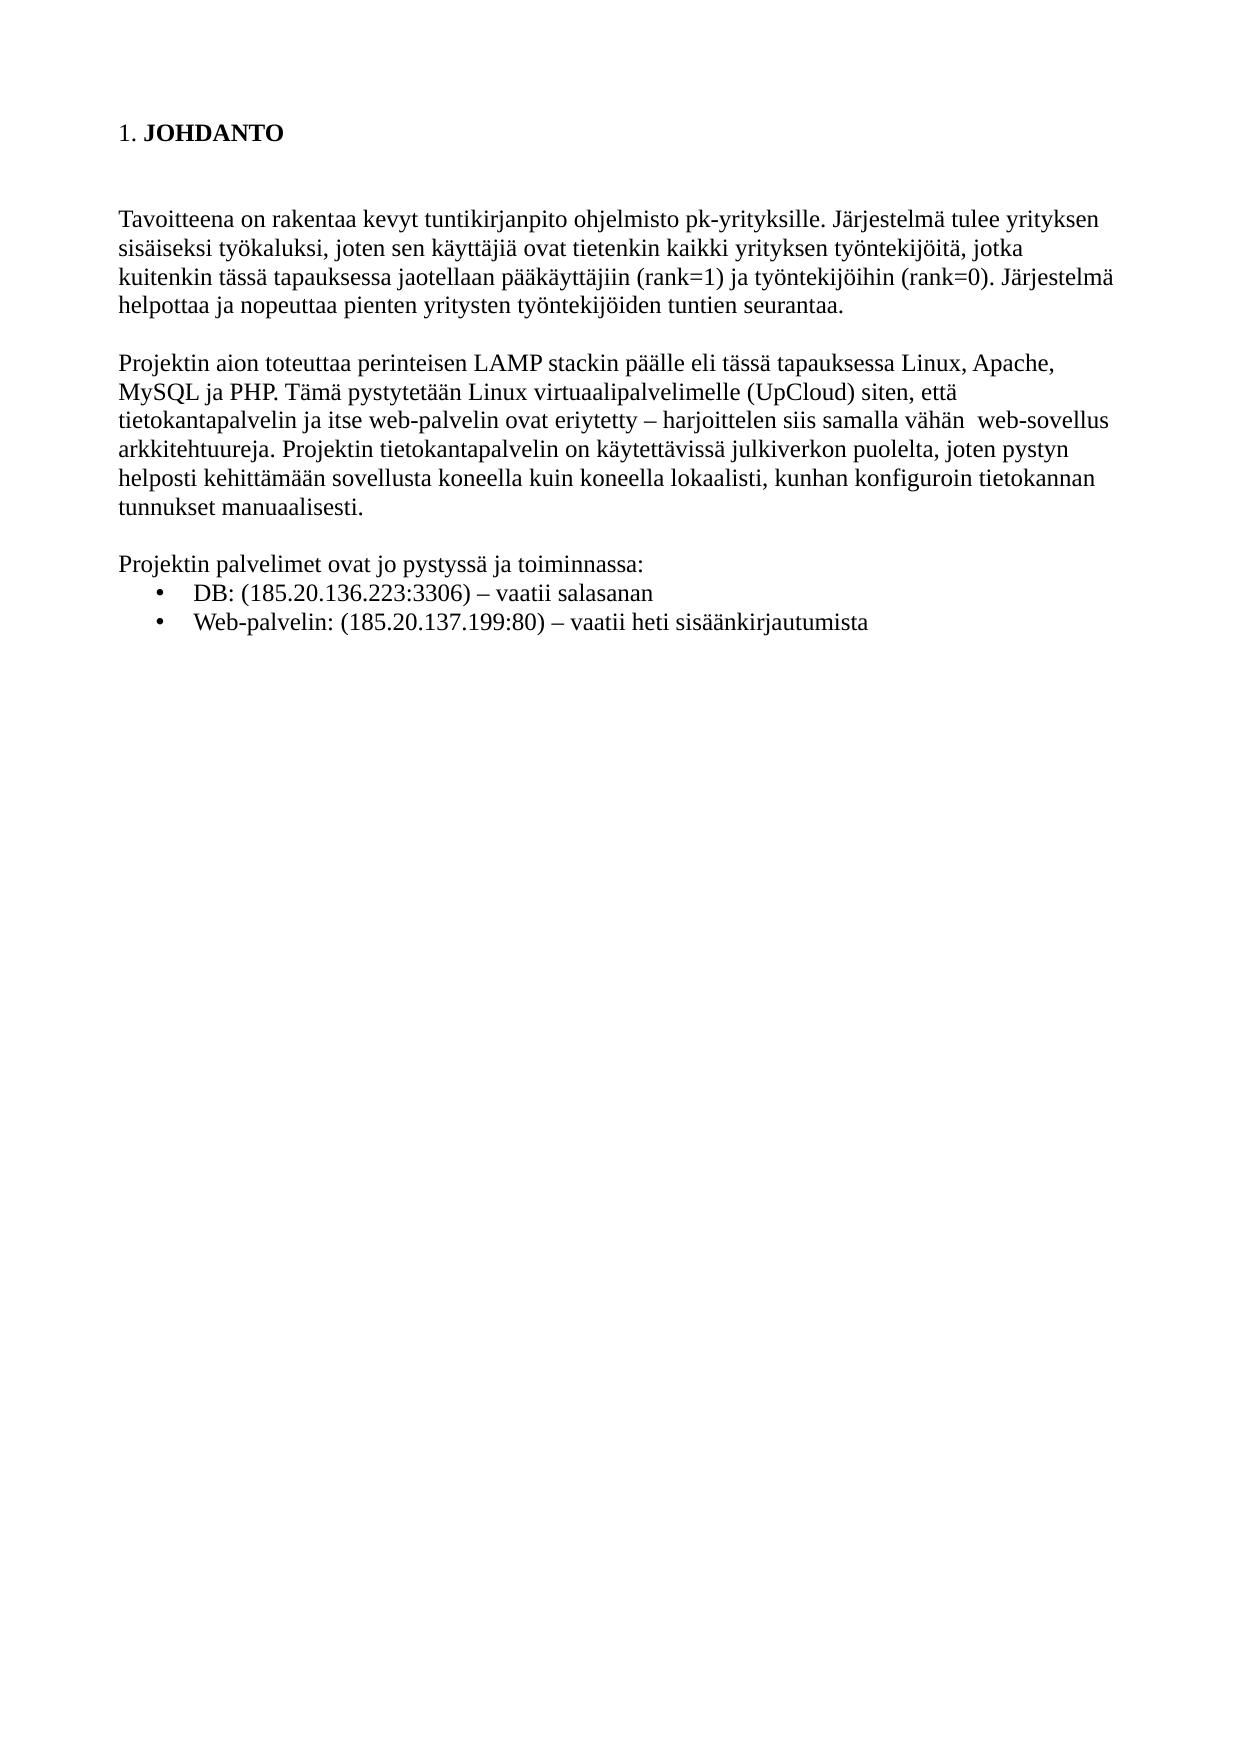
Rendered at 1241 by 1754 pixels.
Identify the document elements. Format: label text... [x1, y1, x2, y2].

text Tavoitteena on rakentaa kevyt tuntikirjanpito ohjelmisto pk-yrityksille. Järjestelmä tulee yrityksen sisäiseksi työkaluksi, joten sen käyttäjiä ovat tietenkin kaikki yrityksen työntekijöitä, jotka kuitenkin tässä tapauksessa jaotellaan pääkäyttäjiin (rank=1) ja työntekijöihin (rank=0). Järjestelmä helpottaa ja nopeuttaa pienten yritysten työntekijöiden tuntien seurantaa. [118, 204, 1122, 319]
text Projektin aion toteuttaa perinteisen LAMP stackin päälle eli tässä tapauksessa Linux, Apache, MySQL ja PHP. Tämä pystytetään Linux virtuaalipalvelimelle (UpCloud) siten, että tietokantapalvelin ja itse web-palvelin ovat eriytetty – harjoittelen siis samalla vähän web-sovellus arkkitehtuureja. Projektin tietokantapalvelin on käytettävissä julkiverkon puolelta, joten pystyn helposti kehittämään sovellusta koneella kuin koneella lokaalisti, kunhan konfiguroin tietokannan tunnukset manuaalisesti. [118, 348, 1122, 521]
text 1. JOHDANTO [118, 118, 1122, 147]
list DB: (185.20.136.223:3306) – vaatii salasanan [156, 578, 1122, 607]
list Web-palvelin: (185.20.137.199:80) – vaatii heti sisäänkirjautumista [156, 607, 1122, 636]
text Projektin palvelimet ovat jo pystyssä ja toiminnassa: [118, 549, 1122, 578]
